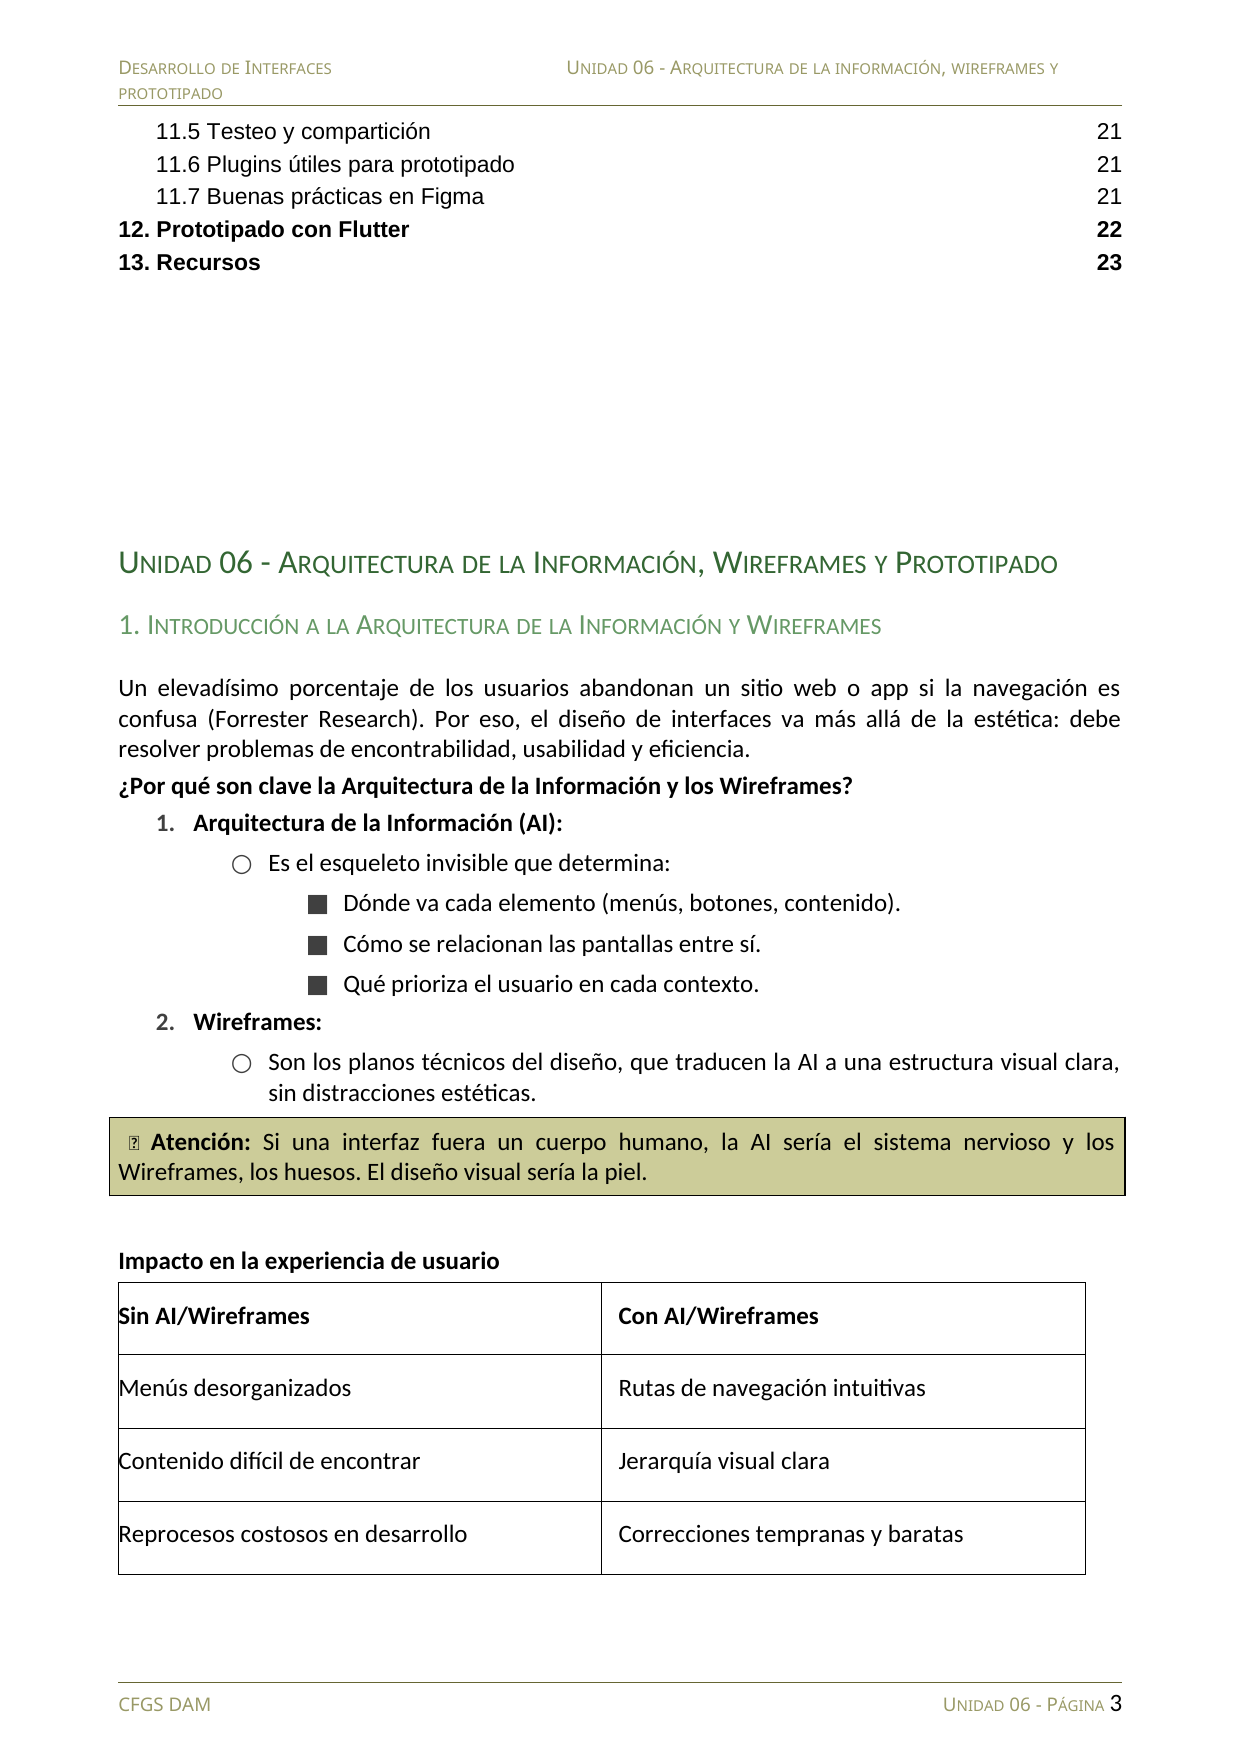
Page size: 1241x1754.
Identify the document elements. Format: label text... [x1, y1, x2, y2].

table_cell Menús desorganizados [119, 1355, 601, 1427]
text 13. Recursos 23 [118, 248, 1122, 275]
table_header Con AI/Wireframes [602, 1283, 1085, 1354]
text 11.6 Plugins útiles para prototipado 21 [156, 151, 1122, 177]
text ¿Por qué son clave la Arquitectura de la Información y los Wireframes? [118, 770, 1122, 801]
table_cell Jerarquía visual clara [602, 1429, 1085, 1501]
list Cómo se relacionan las pantallas entre sí. [306, 925, 1122, 959]
list Dónde va cada elemento (menús, botones, contenido). [306, 885, 1122, 919]
table_cell Correcciones tempranas y baratas [602, 1502, 1085, 1574]
text ❕ Atención: Si una interfaz fuera un cuerpo humano, la AI sería el sistema nervioso y los Wireframes, los huesos. El diseño visual sería la piel. [110, 1118, 1124, 1195]
text Un elevadísimo porcentaje de los usuarios abandonan un sitio web o app si la navegación es confusa (Forrester Research). Por eso, el diseño de interfaces va más allá de la estética: debe resolver problemas de encontrabilidad, usabilidad y eficiencia. [118, 672, 1122, 764]
list Es el esqueleto invisible que determina: [231, 844, 1122, 878]
text Impacto en la experiencia de usuario [118, 1245, 1122, 1276]
table_cell Reprocesos costosos en desarrollo [119, 1502, 601, 1574]
list Qué prioriza el usuario en cada contexto. [306, 966, 1122, 1000]
text 11.7 Buenas prácticas en Figma 21 [156, 183, 1122, 209]
table_cell Rutas de navegación intuitivas [602, 1355, 1085, 1427]
text 11.5 Testeo y compartición 21 [156, 118, 1122, 144]
list Arquitectura de la Información (AI): [156, 807, 1122, 838]
list Wireframes: [156, 1006, 1122, 1037]
table_cell Contenido difícil de encontrar [119, 1429, 601, 1501]
text Unidad 06 - Arquitectura de la Información, Wireframes y Prototipado [118, 541, 1122, 582]
table_header Sin AI/Wireframes [119, 1283, 601, 1354]
text 12. Prototipado con Flutter 22 [118, 216, 1122, 242]
list Son los planos técnicos del diseño, que traducen la AI a una estructura visual clara, sin distracciones estéticas. [231, 1043, 1122, 1108]
subtitle 1. Introducción a la Arquitectura de la Información y Wireframes [118, 606, 1122, 642]
